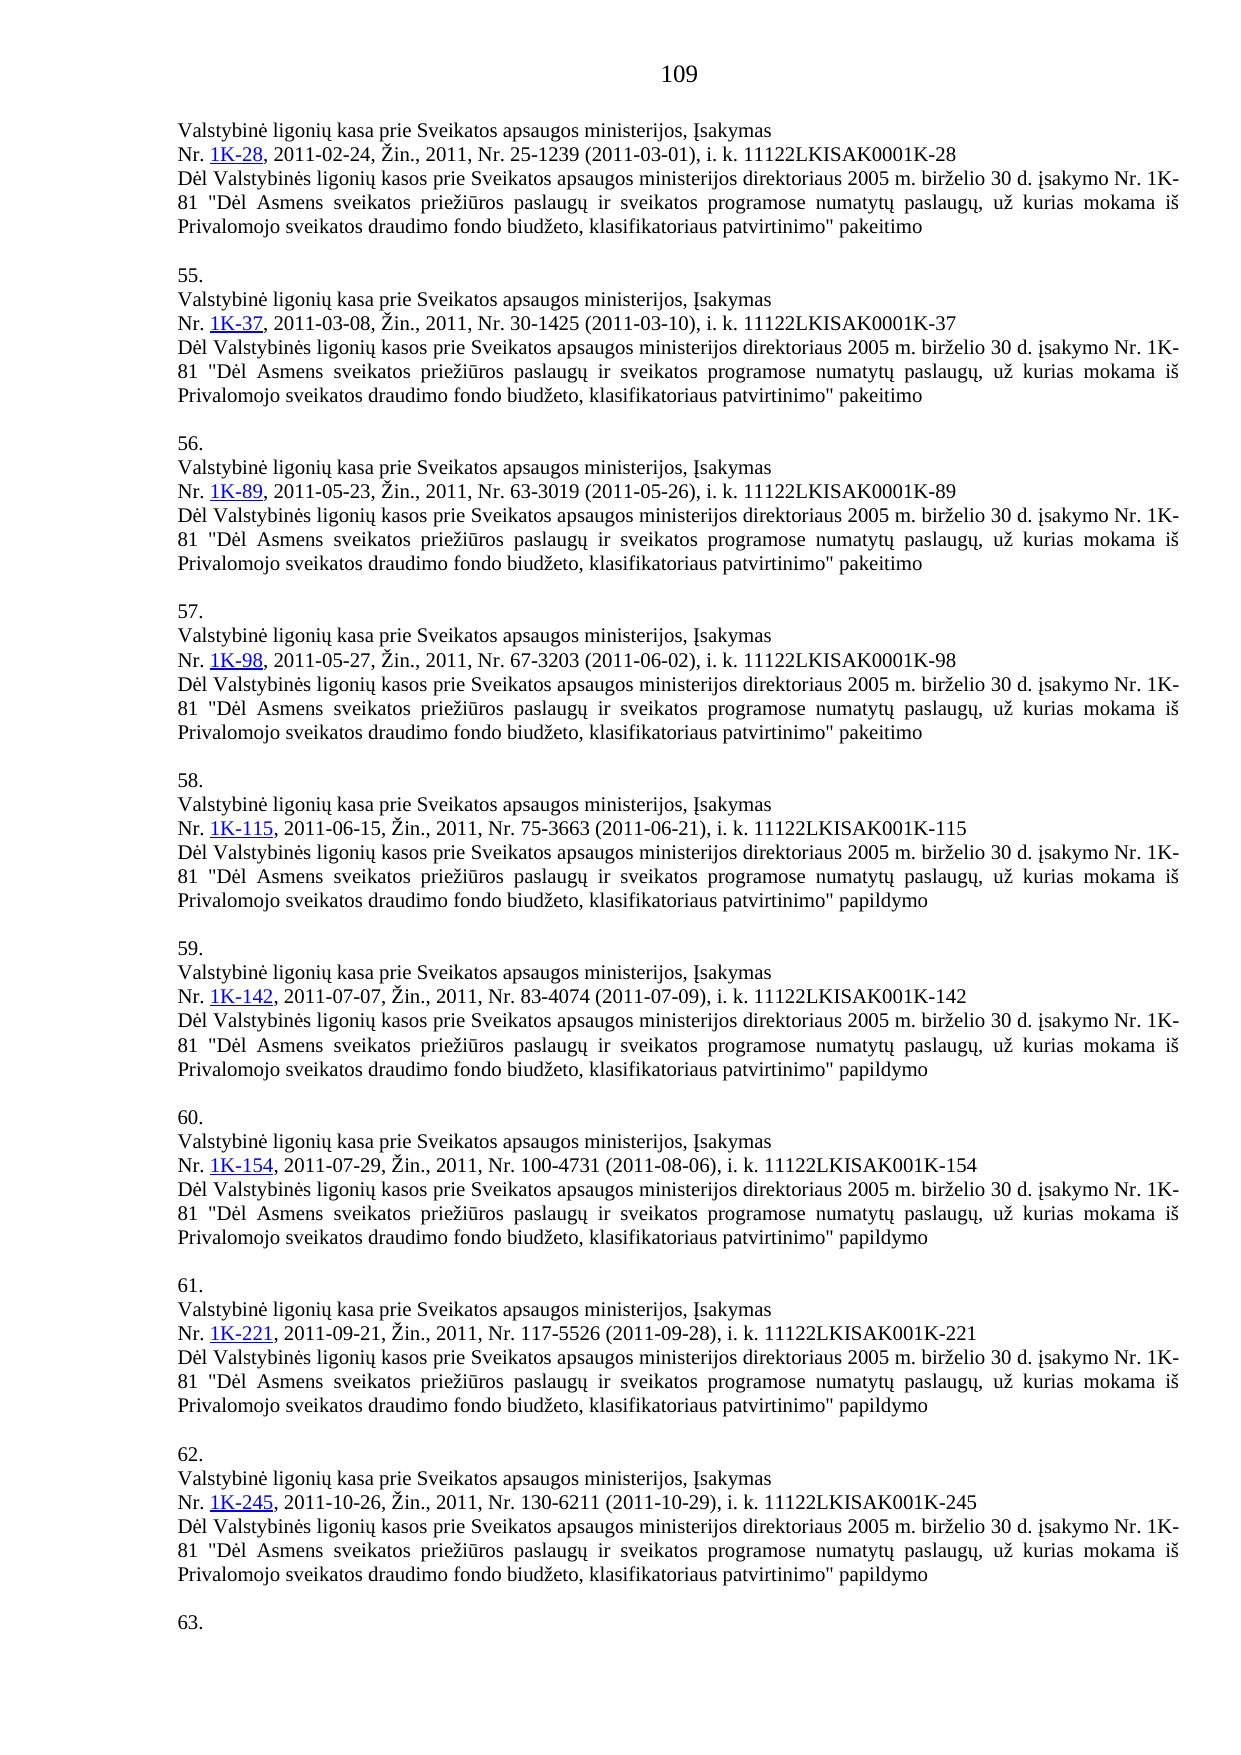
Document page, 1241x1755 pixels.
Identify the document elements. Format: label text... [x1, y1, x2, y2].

text Dėl Valstybinės ligonių kasos prie Sveikatos apsaugos ministerijos direktoriaus 2005 m. birželio 30 d. įsakymo Nr. 1K-81 "Dėl Asmens sveikatos priežiūros paslaugų ir sveikatos programose numatytų paslaugų, už kurias mokama iš Privalomojo sveikatos draudimo fondo biudžeto, klasifikatoriaus patvirtinimo" pakeitimo [177, 166, 1181, 238]
text 56. [177, 431, 1181, 455]
text Dėl Valstybinės ligonių kasos prie Sveikatos apsaugos ministerijos direktoriaus 2005 m. birželio 30 d. įsakymo Nr. 1K-81 "Dėl Asmens sveikatos priežiūros paslaugų ir sveikatos programose numatytų paslaugų, už kurias mokama iš Privalomojo sveikatos draudimo fondo biudžeto, klasifikatoriaus patvirtinimo" pakeitimo [177, 672, 1181, 744]
text Valstybinė ligonių kasa prie Sveikatos apsaugos ministerijos, Įsakymas [177, 1129, 1181, 1153]
text 62. [177, 1442, 1181, 1466]
text Valstybinė ligonių kasa prie Sveikatos apsaugos ministerijos, Įsakymas [177, 792, 1181, 816]
text 58. [177, 768, 1181, 792]
text Valstybinė ligonių kasa prie Sveikatos apsaugos ministerijos, Įsakymas [177, 455, 1181, 479]
text Dėl Valstybinės ligonių kasos prie Sveikatos apsaugos ministerijos direktoriaus 2005 m. birželio 30 d. įsakymo Nr. 1K-81 "Dėl Asmens sveikatos priežiūros paslaugų ir sveikatos programose numatytų paslaugų, už kurias mokama iš Privalomojo sveikatos draudimo fondo biudžeto, klasifikatoriaus patvirtinimo" pakeitimo [177, 503, 1181, 575]
text Dėl Valstybinės ligonių kasos prie Sveikatos apsaugos ministerijos direktoriaus 2005 m. birželio 30 d. įsakymo Nr. 1K-81 "Dėl Asmens sveikatos priežiūros paslaugų ir sveikatos programose numatytų paslaugų, už kurias mokama iš Privalomojo sveikatos draudimo fondo biudžeto, klasifikatoriaus patvirtinimo" papildymo [177, 1177, 1181, 1249]
text Valstybinė ligonių kasa prie Sveikatos apsaugos ministerijos, Įsakymas [177, 960, 1181, 984]
text 57. [177, 599, 1181, 623]
text Valstybinė ligonių kasa prie Sveikatos apsaugos ministerijos, Įsakymas [177, 118, 1181, 142]
text Nr. 1K-89, 2011-05-23, Žin., 2011, Nr. 63-3019 (2011-05-26), i. k. 11122LKISAK0001K-89 [177, 479, 1181, 503]
text Nr. 1K-154, 2011-07-29, Žin., 2011, Nr. 100-4731 (2011-08-06), i. k. 11122LKISAK001K-154 [177, 1153, 1181, 1177]
text Nr. 1K-37, 2011-03-08, Žin., 2011, Nr. 30-1425 (2011-03-10), i. k. 11122LKISAK0001K-37 [177, 311, 1181, 335]
text Dėl Valstybinės ligonių kasos prie Sveikatos apsaugos ministerijos direktoriaus 2005 m. birželio 30 d. įsakymo Nr. 1K-81 "Dėl Asmens sveikatos priežiūros paslaugų ir sveikatos programose numatytų paslaugų, už kurias mokama iš Privalomojo sveikatos draudimo fondo biudžeto, klasifikatoriaus patvirtinimo" papildymo [177, 1345, 1181, 1417]
text Nr. 1K-98, 2011-05-27, Žin., 2011, Nr. 67-3203 (2011-06-02), i. k. 11122LKISAK0001K-98 [177, 647, 1181, 672]
text Valstybinė ligonių kasa prie Sveikatos apsaugos ministerijos, Įsakymas [177, 1466, 1181, 1490]
text Dėl Valstybinės ligonių kasos prie Sveikatos apsaugos ministerijos direktoriaus 2005 m. birželio 30 d. įsakymo Nr. 1K-81 "Dėl Asmens sveikatos priežiūros paslaugų ir sveikatos programose numatytų paslaugų, už kurias mokama iš Privalomojo sveikatos draudimo fondo biudžeto, klasifikatoriaus patvirtinimo" papildymo [177, 1514, 1181, 1586]
text Valstybinė ligonių kasa prie Sveikatos apsaugos ministerijos, Įsakymas [177, 287, 1181, 311]
text Nr. 1K-28, 2011-02-24, Žin., 2011, Nr. 25-1239 (2011-03-01), i. k. 11122LKISAK0001K-28 [177, 142, 1181, 166]
text Nr. 1K-142, 2011-07-07, Žin., 2011, Nr. 83-4074 (2011-07-09), i. k. 11122LKISAK001K-142 [177, 984, 1181, 1008]
text Dėl Valstybinės ligonių kasos prie Sveikatos apsaugos ministerijos direktoriaus 2005 m. birželio 30 d. įsakymo Nr. 1K-81 "Dėl Asmens sveikatos priežiūros paslaugų ir sveikatos programose numatytų paslaugų, už kurias mokama iš Privalomojo sveikatos draudimo fondo biudžeto, klasifikatoriaus patvirtinimo" papildymo [177, 840, 1181, 912]
text 63. [177, 1610, 1181, 1634]
text Nr. 1K-221, 2011-09-21, Žin., 2011, Nr. 117-5526 (2011-09-28), i. k. 11122LKISAK001K-221 [177, 1321, 1181, 1345]
text Nr. 1K-245, 2011-10-26, Žin., 2011, Nr. 130-6211 (2011-10-29), i. k. 11122LKISAK001K-245 [177, 1490, 1181, 1514]
text Dėl Valstybinės ligonių kasos prie Sveikatos apsaugos ministerijos direktoriaus 2005 m. birželio 30 d. įsakymo Nr. 1K-81 "Dėl Asmens sveikatos priežiūros paslaugų ir sveikatos programose numatytų paslaugų, už kurias mokama iš Privalomojo sveikatos draudimo fondo biudžeto, klasifikatoriaus patvirtinimo" papildymo [177, 1008, 1181, 1081]
text Valstybinė ligonių kasa prie Sveikatos apsaugos ministerijos, Įsakymas [177, 1297, 1181, 1321]
text Valstybinė ligonių kasa prie Sveikatos apsaugos ministerijos, Įsakymas [177, 623, 1181, 647]
text 55. [177, 262, 1181, 287]
text 60. [177, 1105, 1181, 1129]
text 59. [177, 936, 1181, 960]
text 61. [177, 1273, 1181, 1297]
text Dėl Valstybinės ligonių kasos prie Sveikatos apsaugos ministerijos direktoriaus 2005 m. birželio 30 d. įsakymo Nr. 1K-81 "Dėl Asmens sveikatos priežiūros paslaugų ir sveikatos programose numatytų paslaugų, už kurias mokama iš Privalomojo sveikatos draudimo fondo biudžeto, klasifikatoriaus patvirtinimo" pakeitimo [177, 335, 1181, 407]
text Nr. 1K-115, 2011-06-15, Žin., 2011, Nr. 75-3663 (2011-06-21), i. k. 11122LKISAK001K-115 [177, 816, 1181, 840]
